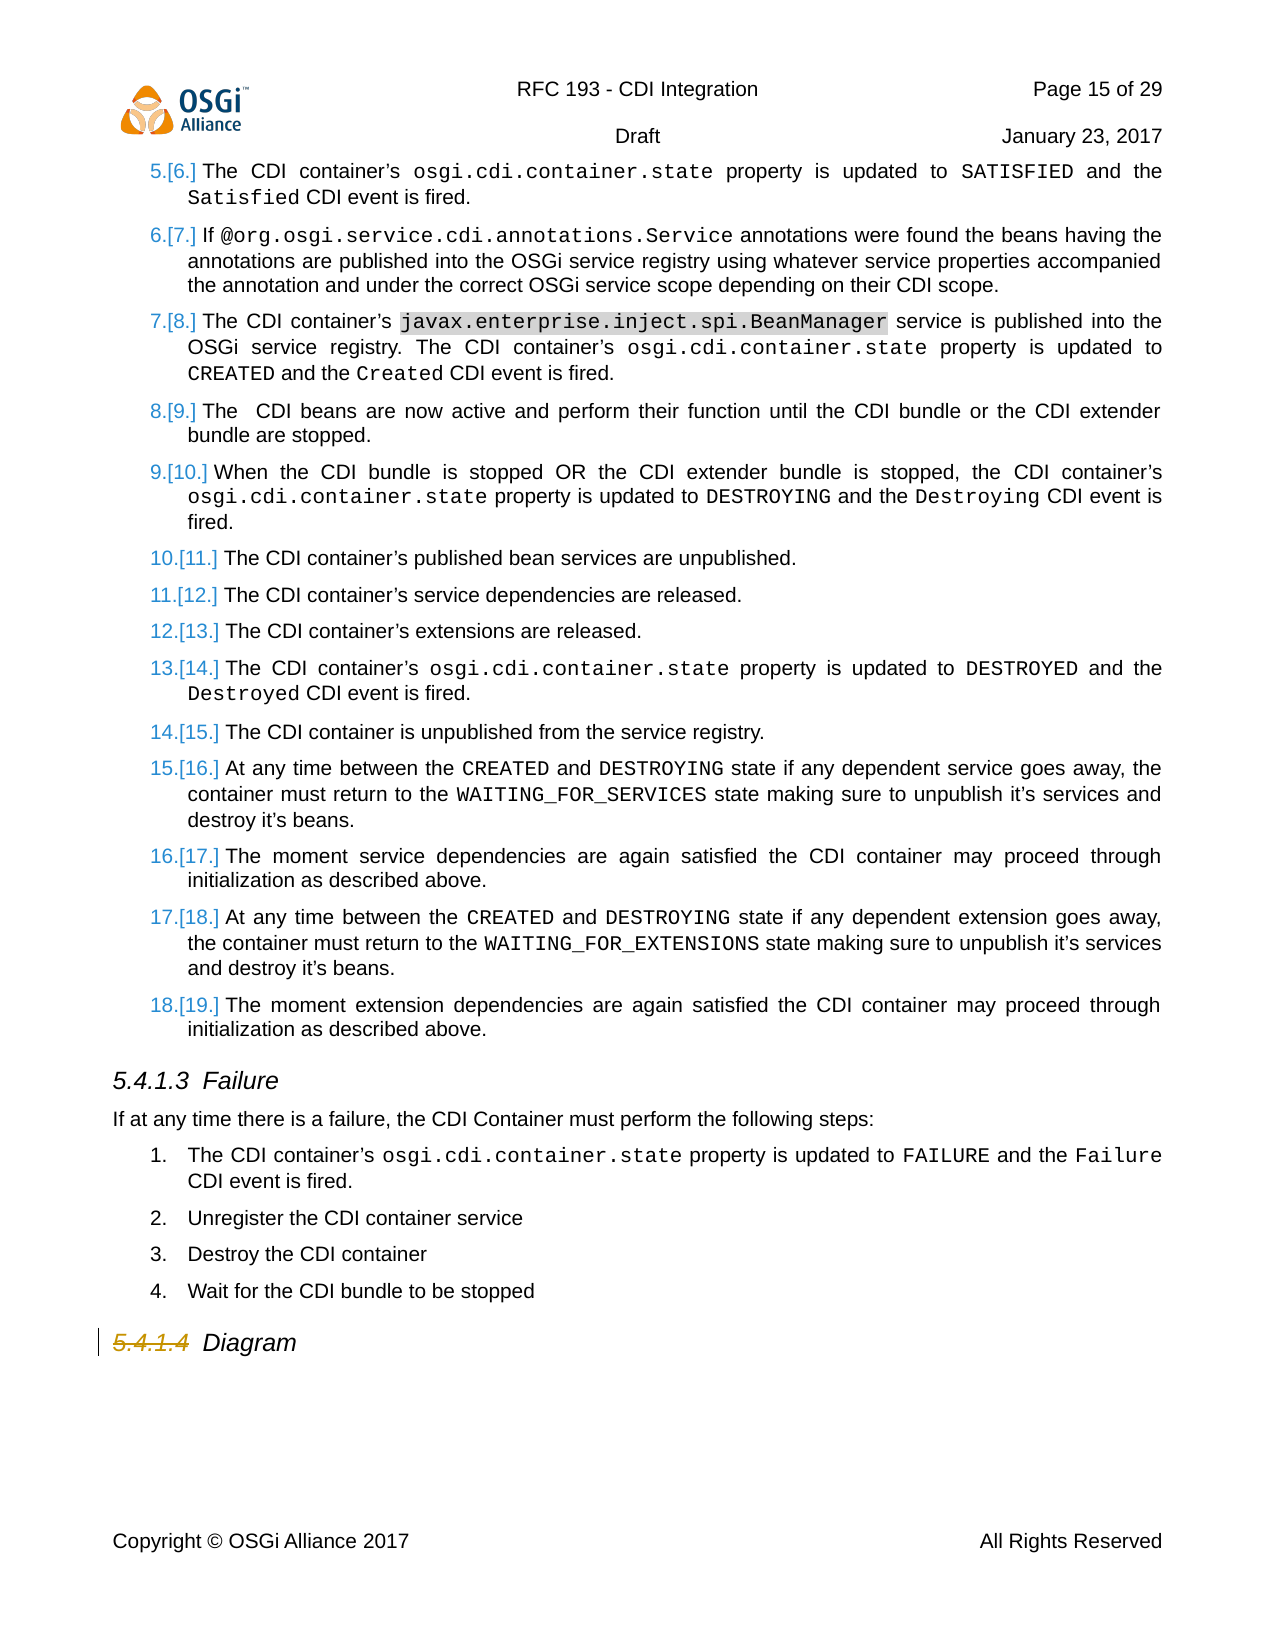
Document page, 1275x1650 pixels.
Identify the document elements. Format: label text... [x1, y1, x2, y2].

list The CDI container’s service dependencies are released. [150, 582, 1162, 606]
list At any time between the CREATED and DESTROYING state if any dependent service goes away, the container must return to the WAITING_FOR_SERVICES state making sure to unpublish it’s services and destroy it’s beans. [150, 756, 1162, 832]
list The CDI container’s extensions are released. [150, 619, 1162, 643]
list Destroy the CDI container [150, 1242, 1162, 1266]
list The CDI beans are now active and perform their function until the CDI bundle or the CDI extender bundle are stopped. [150, 399, 1162, 447]
list The moment service dependencies are again satisfied the CDI container may proceed through initialization as described above. [150, 844, 1162, 892]
list The CDI container’s osgi.cdi.container.state property is updated to SATISFIED and the Satisfied CDI event is fired. [150, 159, 1162, 211]
text If at any time there is a failure, the CDI Container must perform the following steps: [112, 1107, 1162, 1131]
picture [113, 78, 257, 142]
list When the CDI bundle is stopped OR the CDI extender bundle is stopped, the CDI container’s osgi.cdi.container.state property is updated to DESTROYING and the Destroying CDI event is fired. [150, 460, 1162, 533]
list At any time between the CREATED and DESTROYING state if any dependent extension goes away, the container must return to the WAITING_FOR_EXTENSIONS state making sure to unpublish it’s services and destroy it’s beans. [150, 904, 1162, 980]
list If @org.osgi.service.cdi.annotations.Service annotations were found the beans having the annotations are published into the OSGi service registry using whatever service properties accompanied the annotation and under the correct OSGi service scope depending on their CDI scope. [150, 223, 1162, 297]
list The CDI container’s osgi.cdi.container.state property is updated to DESTROYED and the Destroyed CDI event is fired. [150, 655, 1162, 707]
subtitle Diagram [112, 1327, 1162, 1356]
list The CDI container is unpublished from the service registry. [150, 719, 1162, 743]
list Unregister the CDI container service [150, 1206, 1162, 1229]
list The CDI container’s osgi.cdi.container.state property is updated to FAILURE and the Failure CDI event is fired. [150, 1143, 1162, 1193]
list The CDI container’s javax.enterprise.inject.spi.BeanManager service is published into the OSGi service registry. The CDI container’s osgi.cdi.container.state property is updated to CREATED and the Created CDI event is fired. [150, 309, 1162, 387]
list Wait for the CDI bundle to be stopped [150, 1278, 1162, 1302]
list The CDI container’s published bean services are unpublished. [150, 546, 1162, 570]
subtitle Failure [112, 1066, 1162, 1094]
list The moment extension dependencies are again satisfied the CDI container may proceed through initialization as described above. [150, 993, 1162, 1041]
